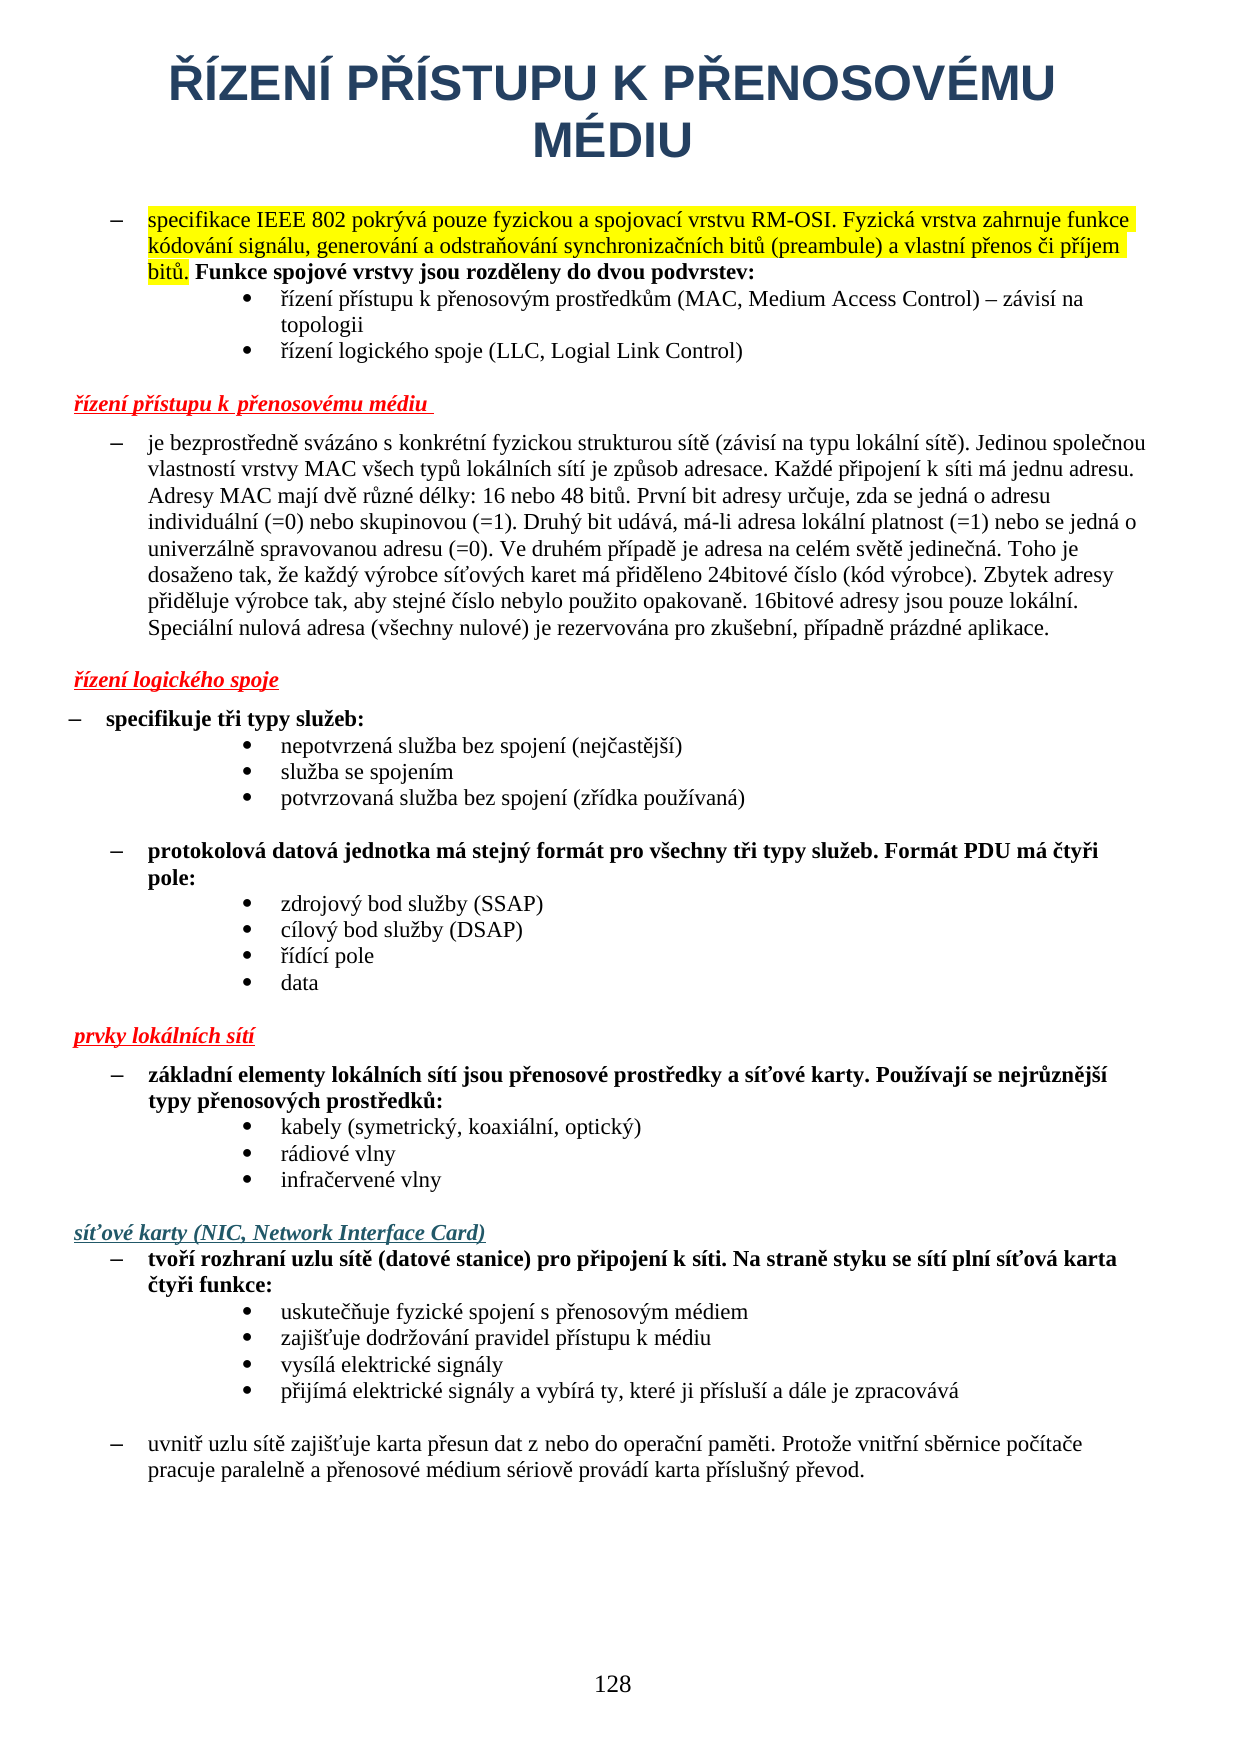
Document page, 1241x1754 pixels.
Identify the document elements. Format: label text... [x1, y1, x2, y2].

list tvoří rozhraní uzlu sítě (datové stanice) pro připojení k síti. Na straně styku se sítí plní síťová karta čtyři funkce: [110, 1245, 1151, 1298]
list řízení přístupu k přenosovým prostředkům (MAC, Medium Access Control) – závisí na topologii [243, 285, 1093, 337]
text síťové karty (NIC, Network Interface Card) [74, 1219, 1151, 1245]
list potvrzovaná služba bez spojení (zřídka používaná) [243, 784, 1093, 811]
list zdrojový bod služby (SSAP) [243, 890, 1093, 916]
list kabely (symetrický, koaxiální, optický) [243, 1113, 1093, 1140]
text řízení přístupu k přenosovému médiu [74, 390, 1151, 417]
list specifikace IEEE 802 pokrývá pouze fyzickou a spojovací vrstvu RM-OSI. Fyzická vrstva zahrnuje funkce kódování signálu, generování a odstraňování synchronizačních bitů (preambule) a vlastní přenos či příjem bitů. Funkce spojové vrstvy jsou rozděleny do dvou podvrstev: [110, 206, 1151, 285]
list přijímá elektrické signály a vybírá ty, které ji přísluší a dále je zpracovává [243, 1377, 1093, 1403]
text prvky lokálních sítí [74, 1022, 1151, 1048]
list vysílá elektrické signály [243, 1351, 1093, 1377]
list řídící pole [243, 943, 1093, 969]
list protokolová datová jednotka má stejný formát pro všechny tři typy služeb. Formát PDU má čtyři pole: [110, 837, 1151, 890]
list cílový bod služby (DSAP) [243, 916, 1093, 943]
list řízení logického spoje (LLC, Logial Link Control) [243, 337, 1093, 364]
list uvnitř uzlu sítě zajišťuje karta přesun dat z nebo do operační paměti. Protože vnitřní sběrnice počítače pracuje paralelně a přenosové médium sériově provádí karta příslušný převod. [110, 1430, 1151, 1482]
list zajišťuje dodržování pravidel přístupu k médiu [243, 1324, 1093, 1351]
list základní elementy lokálních sítí jsou přenosové prostředky a síťové karty. Používají se nejrůznější typy přenosových prostředků: [111, 1061, 1151, 1113]
list rádiové vlny [243, 1140, 1093, 1166]
list nepotvrzená služba bez spojení (nejčastější) [243, 732, 1093, 758]
list je bezprostředně svázáno s konkrétní fyzickou strukturou sítě (závisí na typu lokální sítě). Jedinou společnou vlastností vrstvy MAC všech typů lokálních sítí je způsob adresace. Každé připojení k síti má jednu adresu. Adresy MAC mají dvě různé délky: 16 nebo 48 bitů. První bit adresy určuje, zda se jedná o adresu individuální (=0) nebo skupinovou (=1). Druhý bit udává, má-li adresa lokální platnost (=1) nebo se jedná o univerzálně spravovanou adresu (=0). Ve druhém případě je adresa na celém světě jedinečná. Toho je dosaženo tak, že každý výrobce síťových karet má přiděleno 24bitové číslo (kód výrobce). Zbytek adresy přiděluje výrobce tak, aby stejné číslo nebylo použito opakovaně. 16bitové adresy jsou pouze lokální. Speciální nulová adresa (všechny nulové) je rezervována pro zkušební, případně prázdné aplikace. [110, 429, 1151, 640]
list infračervené vlny [243, 1166, 1093, 1192]
list specifikuje tři typy služeb: [90, 705, 1151, 732]
text řízení logického spoje [74, 666, 1151, 693]
list služba se spojením [243, 758, 1093, 784]
list data [243, 969, 1093, 995]
list uskutečňuje fyzické spojení s přenosovým médiem [243, 1298, 1093, 1324]
text ŘÍZENÍ PŘÍSTUPU K PŘENOSOVÉMU MÉDIU [162, 53, 1063, 168]
